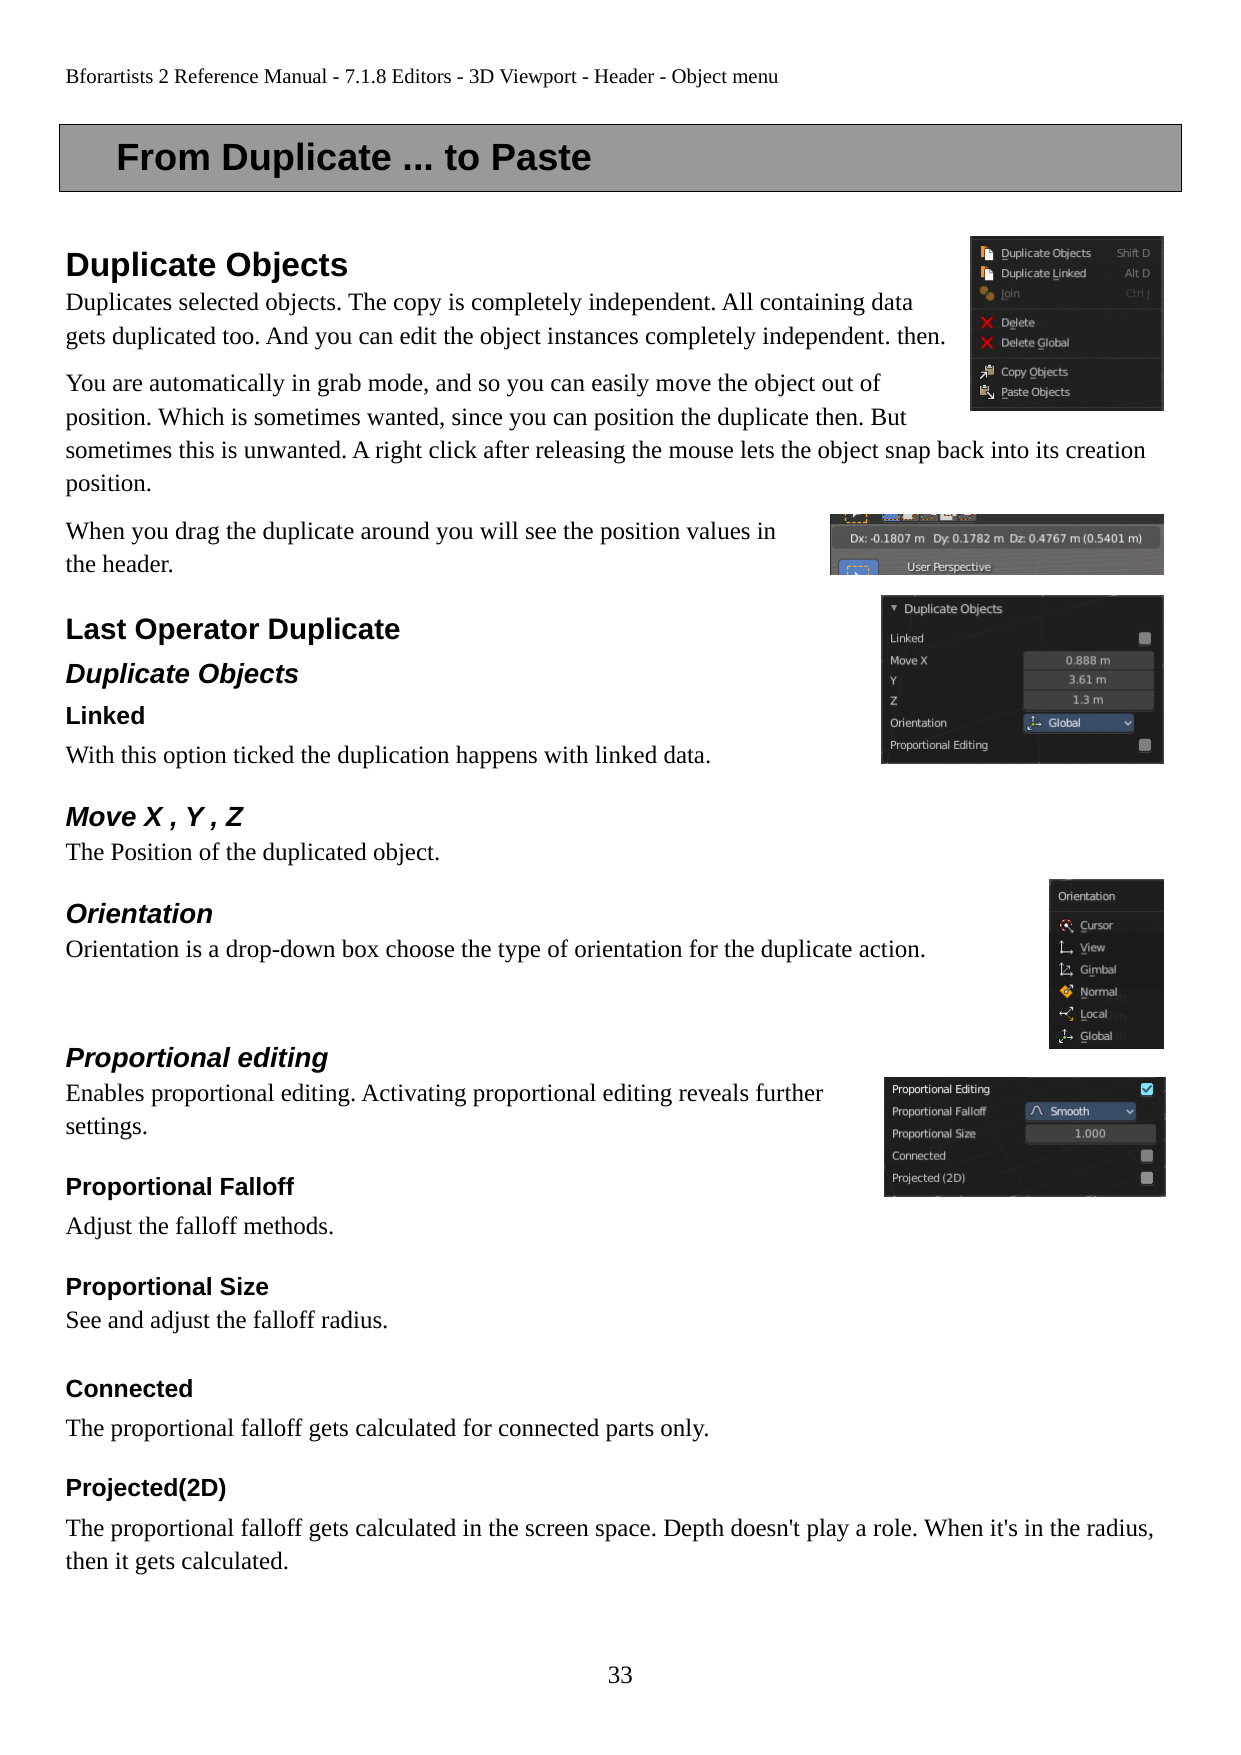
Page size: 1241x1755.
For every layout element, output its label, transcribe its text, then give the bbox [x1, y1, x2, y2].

subtitle [1164, 652, 1181, 689]
picture [830, 514, 1164, 575]
subtitle Proportional Size [59, 1266, 1181, 1300]
subtitle [1164, 606, 1181, 646]
subtitle Duplicate Objects [59, 652, 881, 689]
subtitle Last Operator Duplicate [59, 606, 881, 646]
subtitle Proportional editing [59, 1037, 1181, 1073]
picture [970, 236, 1164, 411]
text Adjust the falloff methods. [59, 1206, 1181, 1240]
text When you drag the duplicate around you will see the position values in the header. [59, 511, 1181, 578]
text You are automatically in grab mode, and so you can easily move the object out of position. Which is sometimes wanted, since you can position the duplicate then. But sometimes this is unwanted. A right click after releasing the mouse lets the object snap back into its creation position. [59, 363, 1181, 497]
subtitle Proportional Falloff [59, 1167, 1181, 1201]
text Enables proportional editing. Activating proportional editing reveals further settings. [59, 1073, 1181, 1140]
picture [884, 1077, 1166, 1197]
subtitle Move X , Y , Z [59, 795, 1181, 832]
text The proportional falloff gets calculated for connected parts only. [59, 1408, 1181, 1442]
text Orientation is a drop-down box choose the type of orientation for the duplicate action. [59, 928, 1049, 962]
subtitle Orientation [59, 892, 1049, 928]
table_header From Duplicate ... to Paste [60, 125, 1181, 191]
text The Position of the duplicated object. [59, 832, 1181, 866]
subtitle [1164, 239, 1181, 282]
subtitle Linked [59, 695, 881, 729]
picture [1049, 879, 1164, 1049]
subtitle Duplicate Objects [59, 239, 970, 282]
picture [881, 595, 1164, 764]
subtitle Connected [59, 1368, 1181, 1402]
subtitle [1164, 695, 1181, 729]
subtitle [1164, 892, 1181, 928]
text Duplicates selected objects. The copy is completely independent. All containing data gets duplicated too. And you can edit the object instances completely independent. then. [59, 282, 970, 349]
text With this option ticked the duplication happens with linked data. [59, 735, 1181, 769]
text See and adjust the falloff radius. [59, 1300, 1181, 1334]
text The proportional falloff gets calculated in the screen space. Depth doesn't play a role. When it's in the radius, then it gets calculated. [59, 1507, 1181, 1581]
subtitle Projected(2D) [59, 1468, 1181, 1502]
